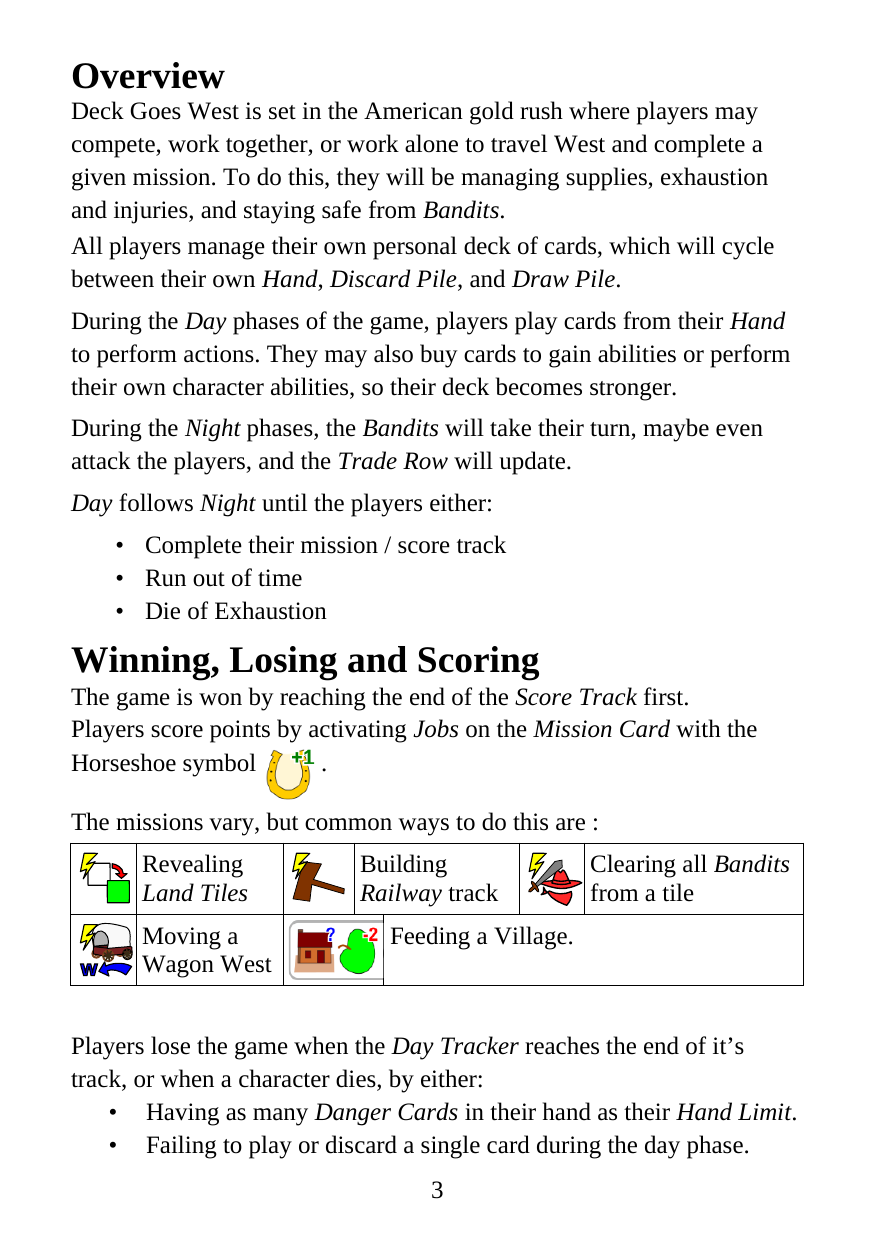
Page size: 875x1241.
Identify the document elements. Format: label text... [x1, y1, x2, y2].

table_header Clearing all Bandits from a tile [585, 844, 803, 914]
table_header [71, 844, 136, 914]
picture [288, 920, 384, 980]
text All players manage their own personal deck of cards, which will cycle between their own Hand, Discard Pile, and Draw Pile. [71, 231, 803, 293]
table_cell Feeding a Village. [384, 915, 803, 985]
list Run out of time [115, 563, 803, 592]
text During the Night phases, the Bandits will take their turn, maybe even attack the players, and the Trade Row will update. [71, 413, 803, 475]
list Die of Exhaustion [115, 596, 803, 624]
table_header [284, 844, 354, 914]
text Players score points by activating Jobs on the Mission Card with the Horseshoe symbol . [71, 714, 803, 800]
text The missions vary, but common ways to do this are : [71, 807, 803, 836]
text During the Day phases of the game, players play cards from their Hand to perform actions. They may also buy cards to gain abilities or perform their own character abilities, so their deck becomes stronger. [71, 306, 803, 401]
text Day follows Night until the players either: [71, 488, 803, 517]
table_cell Moving a Wagon West [137, 915, 283, 985]
text Players lose the game when the Day Tracker reaches the end of it’s track, or when a character dies, by either: [71, 1031, 803, 1093]
list Complete their mission / score track [115, 530, 803, 558]
table_header Building Railway track [355, 844, 519, 914]
table_cell [71, 915, 136, 985]
subtitle Overview [71, 53, 803, 96]
table_header Revealing Land Tiles [137, 844, 283, 914]
subtitle Winning, Losing and Scoring [71, 638, 803, 681]
list Having as many Danger Cards in their hand as their Hand Limit. [108, 1097, 803, 1126]
table_cell [284, 915, 383, 985]
list Failing to play or discard a single card during the day phase. [108, 1130, 803, 1159]
table_header [520, 844, 584, 914]
text The game is won by reaching the end of the Score Track first. [71, 682, 803, 710]
text Deck Goes West is set in the American gold rush where players may compete, work together, or work alone to travel West and complete a given mission. To do this, they will be managing supplies, exhaustion and injuries, and staying safe from Bandits. [71, 96, 803, 224]
picture [262, 748, 315, 800]
